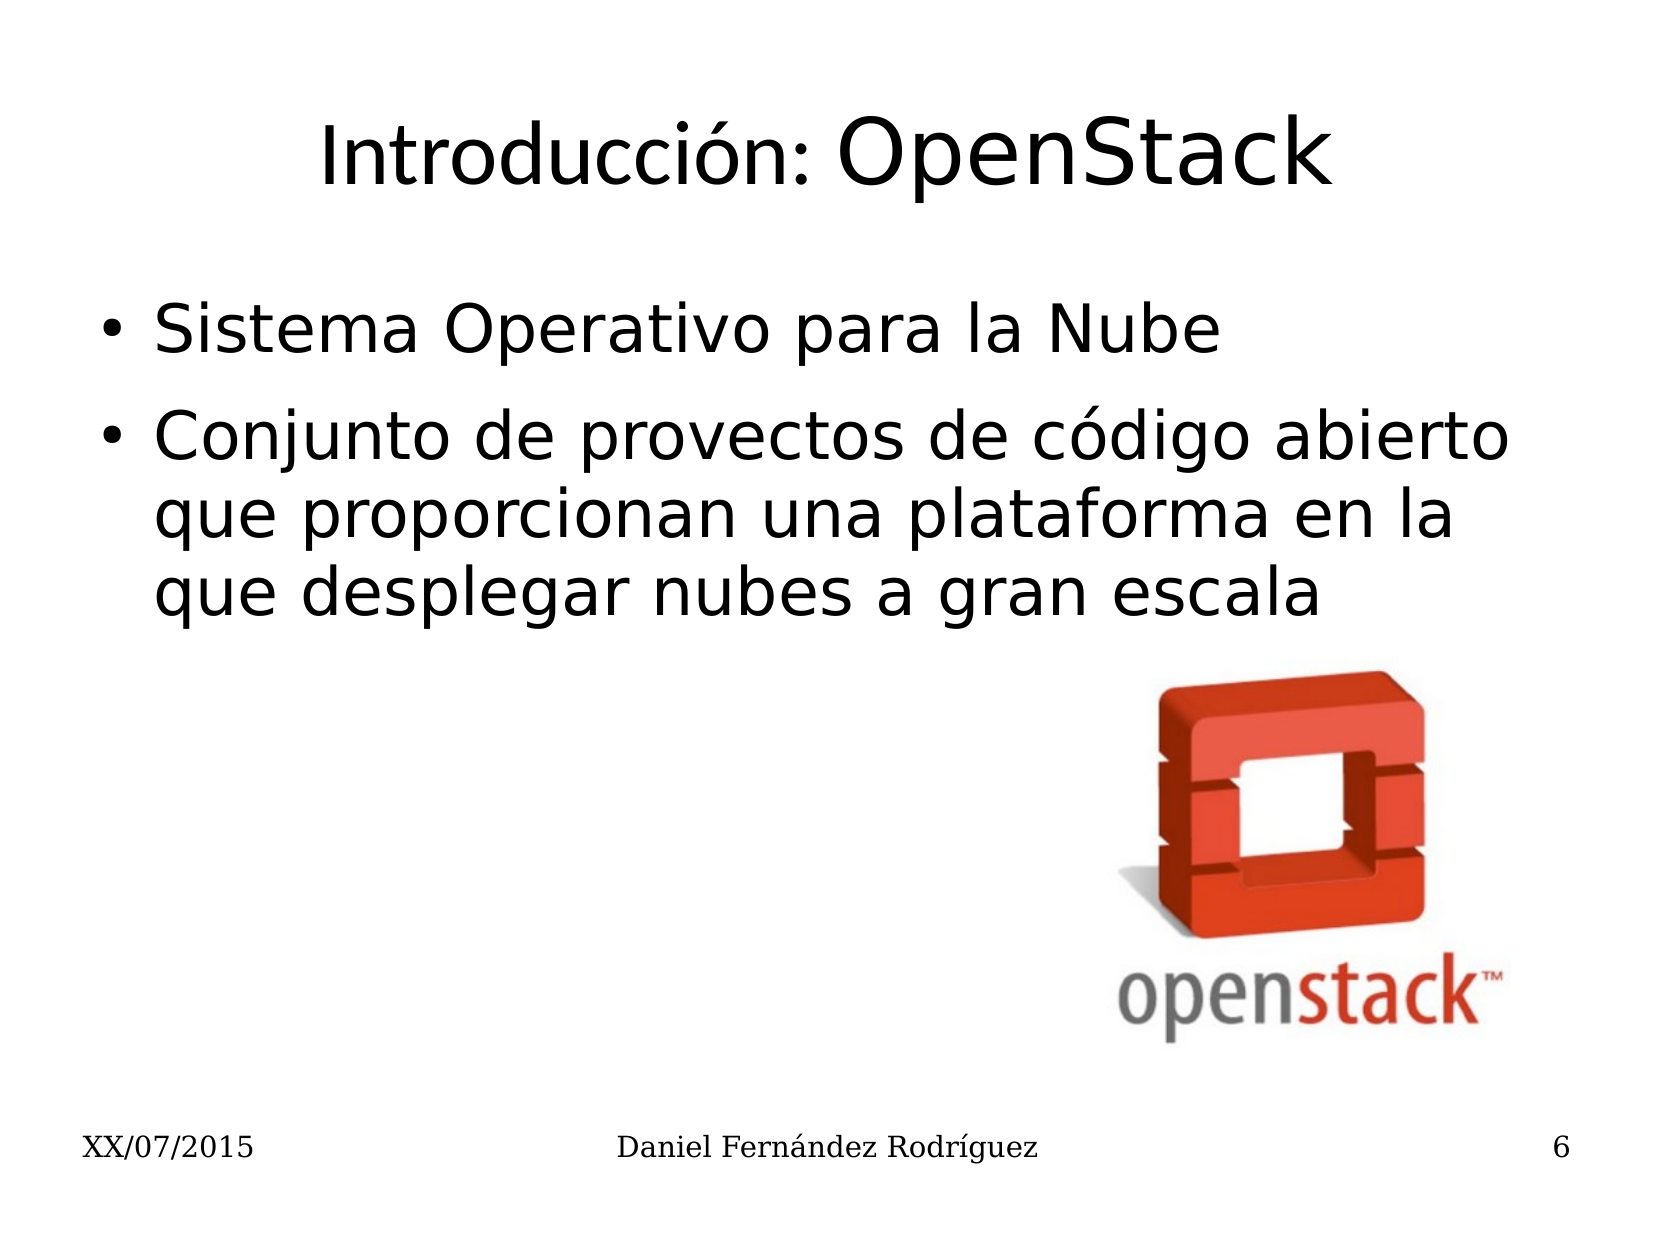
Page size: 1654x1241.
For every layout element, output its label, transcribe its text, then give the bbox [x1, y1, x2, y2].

title Introducción: OpenStack [82, 49, 1571, 257]
list Sistema Operativo para la Nube Conjunto de provectos de código abierto que proporcionan una plataforma en la que desplegar nubes a gran escala [82, 290, 1571, 1010]
picture [1086, 637, 1526, 1066]
